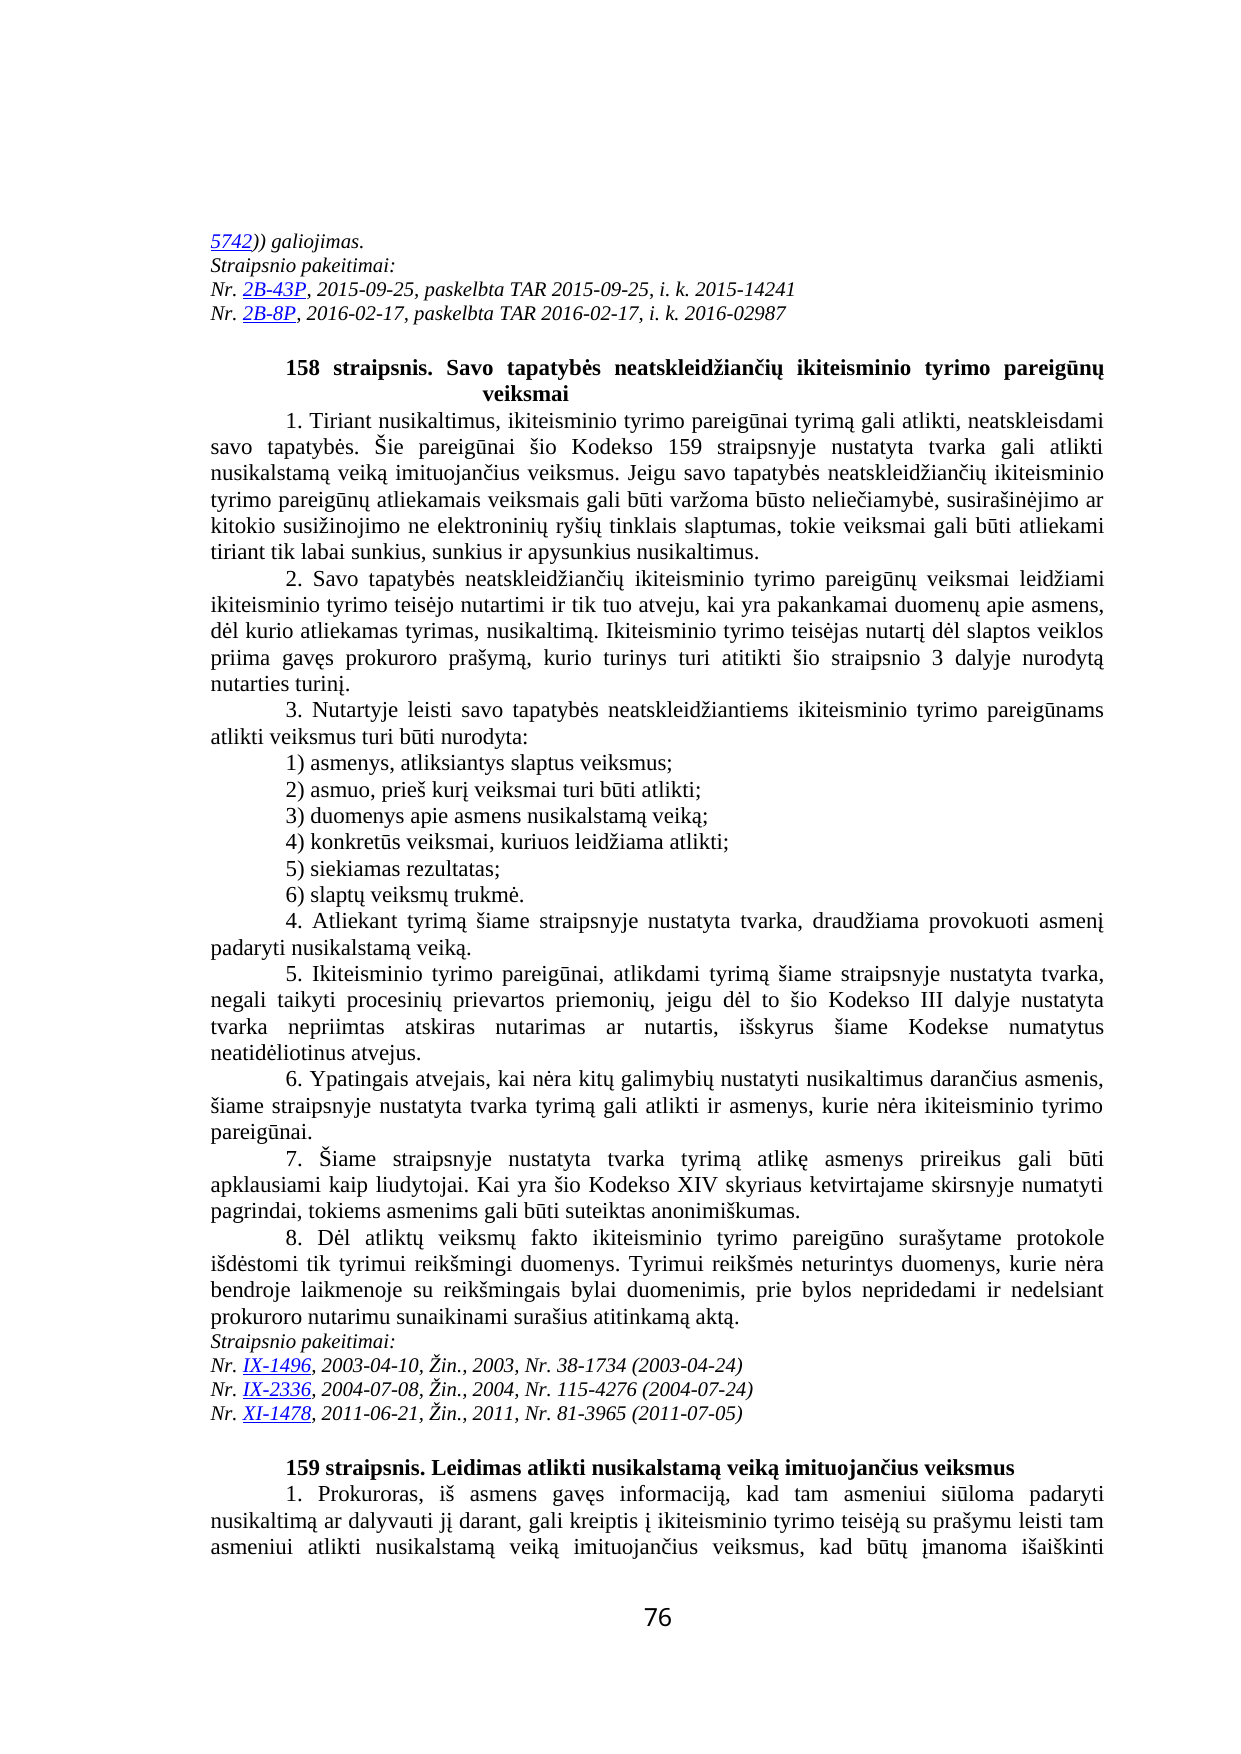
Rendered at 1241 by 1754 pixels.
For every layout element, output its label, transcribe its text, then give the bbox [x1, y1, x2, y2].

text 5742)) galiojimas. [210, 229, 1105, 253]
text 3. Nutartyje leisti savo tapatybės neatskleidžiantiems ikiteisminio tyrimo pareigūnams atlikti veiksmus turi būti nurodyta: [210, 697, 1105, 749]
text 5) siekiamas rezultatas; [210, 855, 1105, 881]
text 3) duomenys apie asmens nusikalstamą veiką; [210, 802, 1105, 828]
text 4) konkretūs veiksmai, kuriuos leidžiama atlikti; [210, 828, 1105, 855]
text 8. Dėl atliktų veiksmų fakto ikiteisminio tyrimo pareigūno surašytame protokole išdėstomi tik tyrimui reikšmingi duomenys. Tyrimui reikšmės neturintys duomenys, kurie nėra bendroje laikmenoje su reikšmingais bylai duomenimis, prie bylos nepridedami ir nedelsiant prokuroro nutarimu sunaikinami surašius atitinkamą aktą. [210, 1224, 1105, 1329]
text 1. Prokuroras, iš asmens gavęs informaciją, kad tam asmeniui siūloma padaryti nusikaltimą ar dalyvauti jį darant, gali kreiptis į ikiteisminio tyrimo teisėją su prašymu leisti tam asmeniui atlikti nusikalstamą veiką imituojančius veiksmus, kad būtų įmanoma išaiškinti [210, 1480, 1105, 1559]
text 1. Tiriant nusikaltimus, ikiteisminio tyrimo pareigūnai tyrimą gali atlikti, neatskleisdami savo tapatybės. Šie pareigūnai šio Kodekso 159 straipsnyje nustatyta tvarka gali atlikti nusikalstamą veiką imituojančius veiksmus. Jeigu savo tapatybės neatskleidžiančių ikiteisminio tyrimo pareigūnų atliekamais veiksmais gali būti varžoma būsto neliečiamybė, susirašinėjimo ar kitokio susižinojimo ne elektroninių ryšių tinklais slaptumas, tokie veiksmai gali būti atliekami tiriant tik labai sunkius, sunkius ir apysunkius nusikaltimus. [210, 407, 1105, 565]
text Straipsnio pakeitimai: [210, 253, 1105, 277]
text 2) asmuo, prieš kurį veiksmai turi būti atlikti; [210, 776, 1105, 802]
text 6) slaptų veiksmų trukmė. [210, 881, 1105, 907]
text 159 straipsnis. Leidimas atlikti nusikalstamą veiką imituojančius veiksmus [210, 1454, 1105, 1480]
text Nr. XI-1478, 2011-06-21, Žin., 2011, Nr. 81-3965 (2011-07-05) [210, 1401, 1105, 1425]
text 7. Šiame straipsnyje nustatyta tvarka tyrimą atlikę asmenys prireikus gali būti apklausiami kaip liudytojai. Kai yra šio Kodekso XIV skyriaus ketvirtajame skirsnyje numatyti pagrindai, tokiems asmenims gali būti suteiktas anonimiškumas. [210, 1144, 1105, 1224]
text Nr. 2B-43P, 2015-09-25, paskelbta TAR 2015-09-25, i. k. 2015-14241 [210, 277, 1105, 301]
text Nr. IX-2336, 2004-07-08, Žin., 2004, Nr. 115-4276 (2004-07-24) [210, 1377, 1105, 1401]
text Straipsnio pakeitimai: [210, 1329, 1105, 1353]
text Nr. IX-1496, 2003-04-10, Žin., 2003, Nr. 38-1734 (2003-04-24) [210, 1353, 1105, 1377]
text 4. Atliekant tyrimą šiame straipsnyje nustatyta tvarka, draudžiama provokuoti asmenį padaryti nusikalstamą veiką. [210, 907, 1105, 960]
text 5. Ikiteisminio tyrimo pareigūnai, atlikdami tyrimą šiame straipsnyje nustatyta tvarka, negali taikyti procesinių prievartos priemonių, jeigu dėl to šio Kodekso III dalyje nustatyta tvarka nepriimtas atskiras nutarimas ar nutartis, išskyrus šiame Kodekse numatytus neatidėliotinus atvejus. [210, 960, 1105, 1066]
text 2. Savo tapatybės neatskleidžiančių ikiteisminio tyrimo pareigūnų veiksmai leidžiami ikiteisminio tyrimo teisėjo nutartimi ir tik tuo atveju, kai yra pakankamai duomenų apie asmens, dėl kurio atliekamas tyrimas, nusikaltimą. Ikiteisminio tyrimo teisėjas nutartį dėl slaptos veiklos priima gavęs prokuroro prašymą, kurio turinys turi atitikti šio straipsnio 3 dalyje nurodytą nutarties turinį. [210, 565, 1105, 697]
text 158 straipsnis. Savo tapatybės neatskleidžiančių ikiteisminio tyrimo pareigūnų veiksmai [285, 354, 1105, 407]
text 6. Ypatingais atvejais, kai nėra kitų galimybių nustatyti nusikaltimus darančius asmenis, šiame straipsnyje nustatyta tvarka tyrimą gali atlikti ir asmenys, kurie nėra ikiteisminio tyrimo pareigūnai. [210, 1066, 1105, 1144]
text Nr. 2B-8P, 2016-02-17, paskelbta TAR 2016-02-17, i. k. 2016-02987 [210, 301, 1105, 325]
text 1) asmenys, atliksiantys slaptus veiksmus; [210, 749, 1105, 776]
